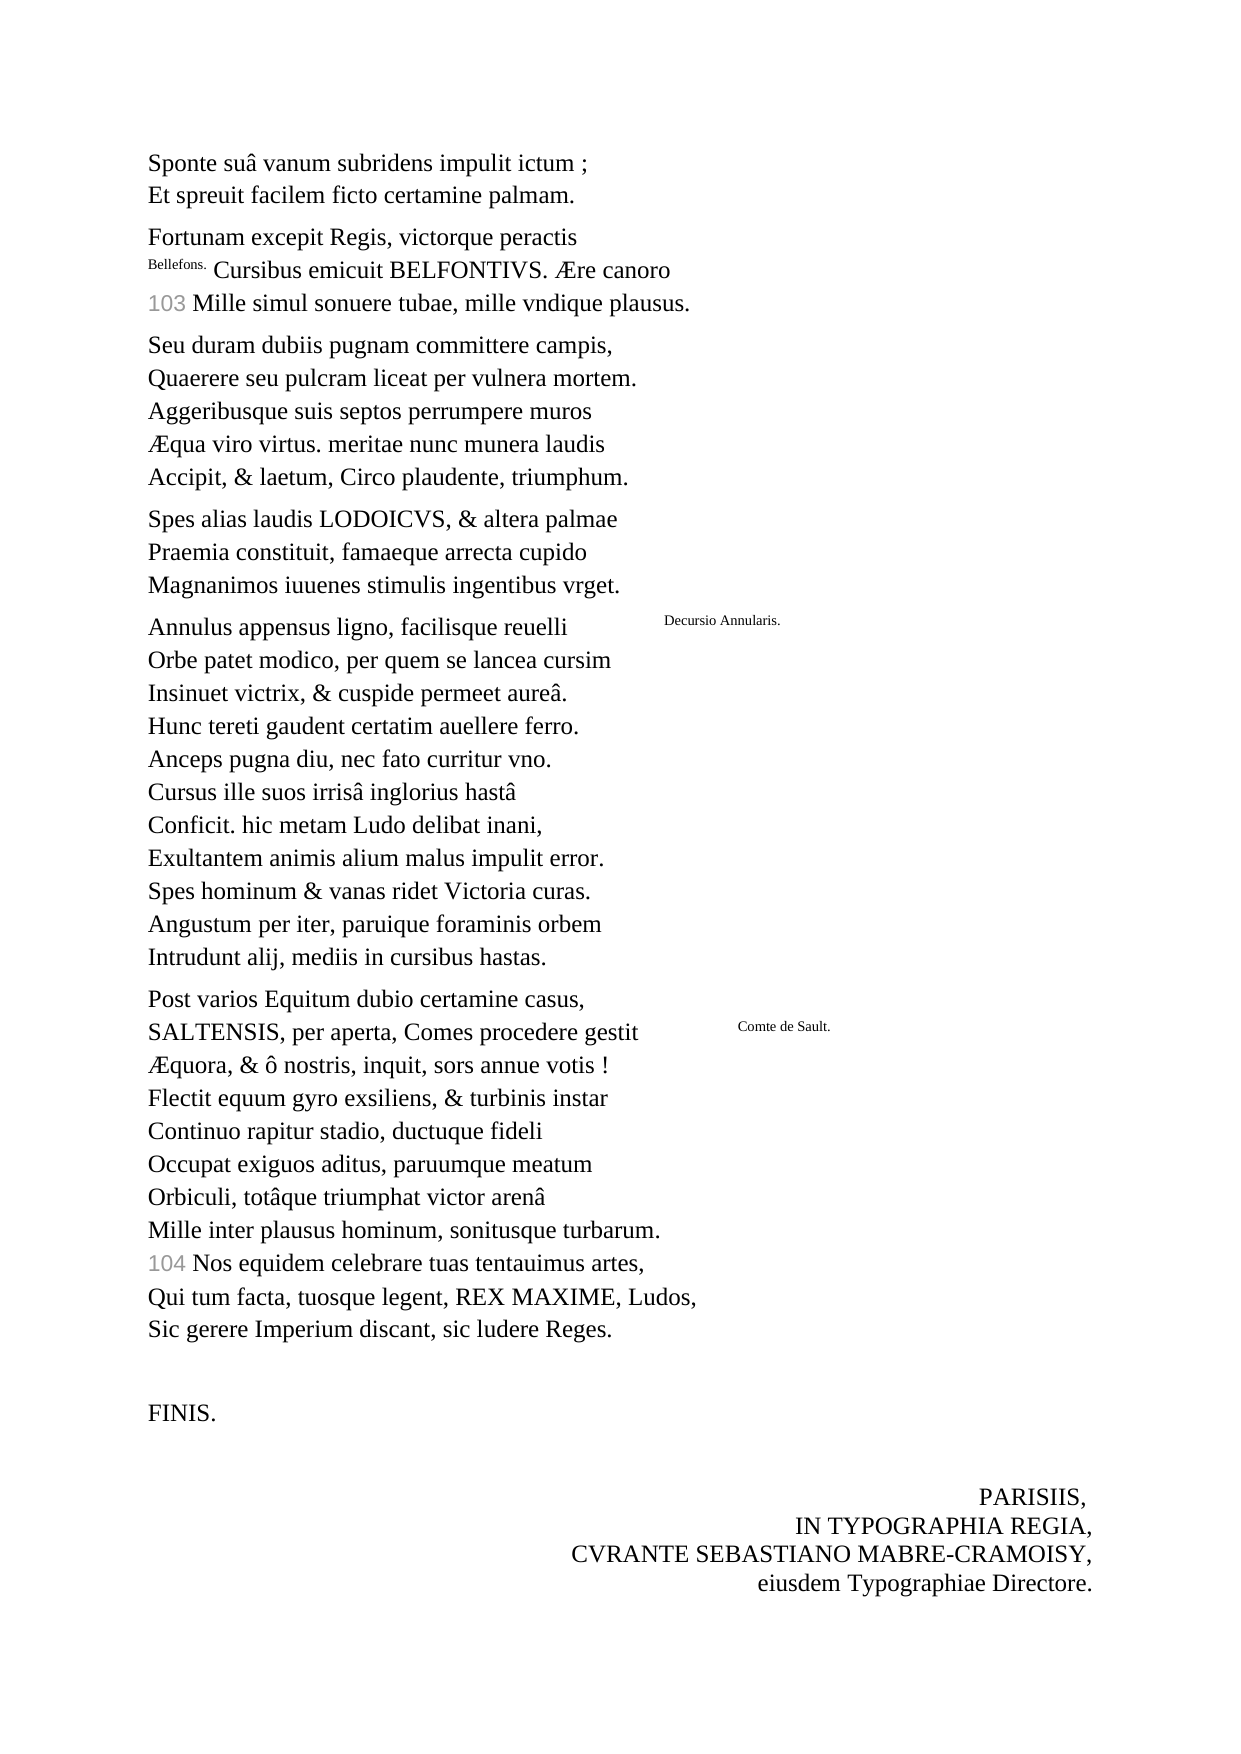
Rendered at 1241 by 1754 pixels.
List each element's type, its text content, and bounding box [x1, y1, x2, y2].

text CVRANTE SEBASTIANO MABRE-CRAMOISY, [148, 1539, 1093, 1568]
text PARISIIS, [148, 1482, 1093, 1511]
text eiusdem Typographiae Directore. [148, 1568, 1093, 1597]
text Annulus appensus ligno, facilisque reuelli Decursio Annularis. Orbe patet modico, per quem se lancea cursim Insinuet victrix, & cuspide permeet aureâ. Hunc tereti gaudent certatim auellere ferro. Anceps pugna diu, nec fato curritur vno. Cursus ille suos irrisâ inglorius hastâ Conficit. hic metam Ludo delibat inani, Exultantem animis alium malus impulit error. Spes hominum & vanas ridet Victoria curas. Angustum per iter, paruique foraminis orbem Intrudunt alij, mediis in cursibus hastas. [148, 612, 1093, 971]
text Sponte suâ vanum subridens impulit ictum ; Et spreuit facilem ficto certamine palmam. [148, 148, 1093, 209]
text Spes alias laudis LODOICVS, & altera palmae Praemia constituit, famaeque arrecta cupido Magnanimos iuuenes stimulis ingentibus vrget. [148, 504, 1093, 599]
text Post varios Equitum dubio certamine casus, SALTENSIS, per aperta, Comes procedere gestit Comte de Sault. Æquora, & ô nostris, inquit, sors annue votis ! Flectit equum gyro exsiliens, & turbinis instar Continuo rapitur stadio, ductuque fideli Occupat exiguos aditus, paruumque meatum Orbiculi, totâque triumphat victor arenâ Mille inter plausus hominum, sonitusque turbarum. 104 Nos equidem celebrare tuas tentauimus artes, Qui tum facta, tuosque legent, REX MAXIME, Ludos, Sic gerere Imperium discant, sic ludere Reges. [148, 984, 1093, 1343]
text Seu duram dubiis pugnam committere campis, Quaerere seu pulcram liceat per vulnera mortem. Aggeribusque suis septos perrumpere muros Æqua viro virtus. meritae nunc munera laudis Accipit, & laetum, Circo plaudente, triumphum. [148, 330, 1093, 491]
text Fortunam excepit Regis, victorque peractis Bellefons. Cursibus emicuit BELFONTIVS. Ære canoro 103 Mille simul sonuere tubae, mille vndique plausus. [148, 222, 1093, 317]
text FINIS. [148, 1398, 1093, 1427]
text IN TYPOGRAPHIA REGIA, [148, 1511, 1093, 1539]
